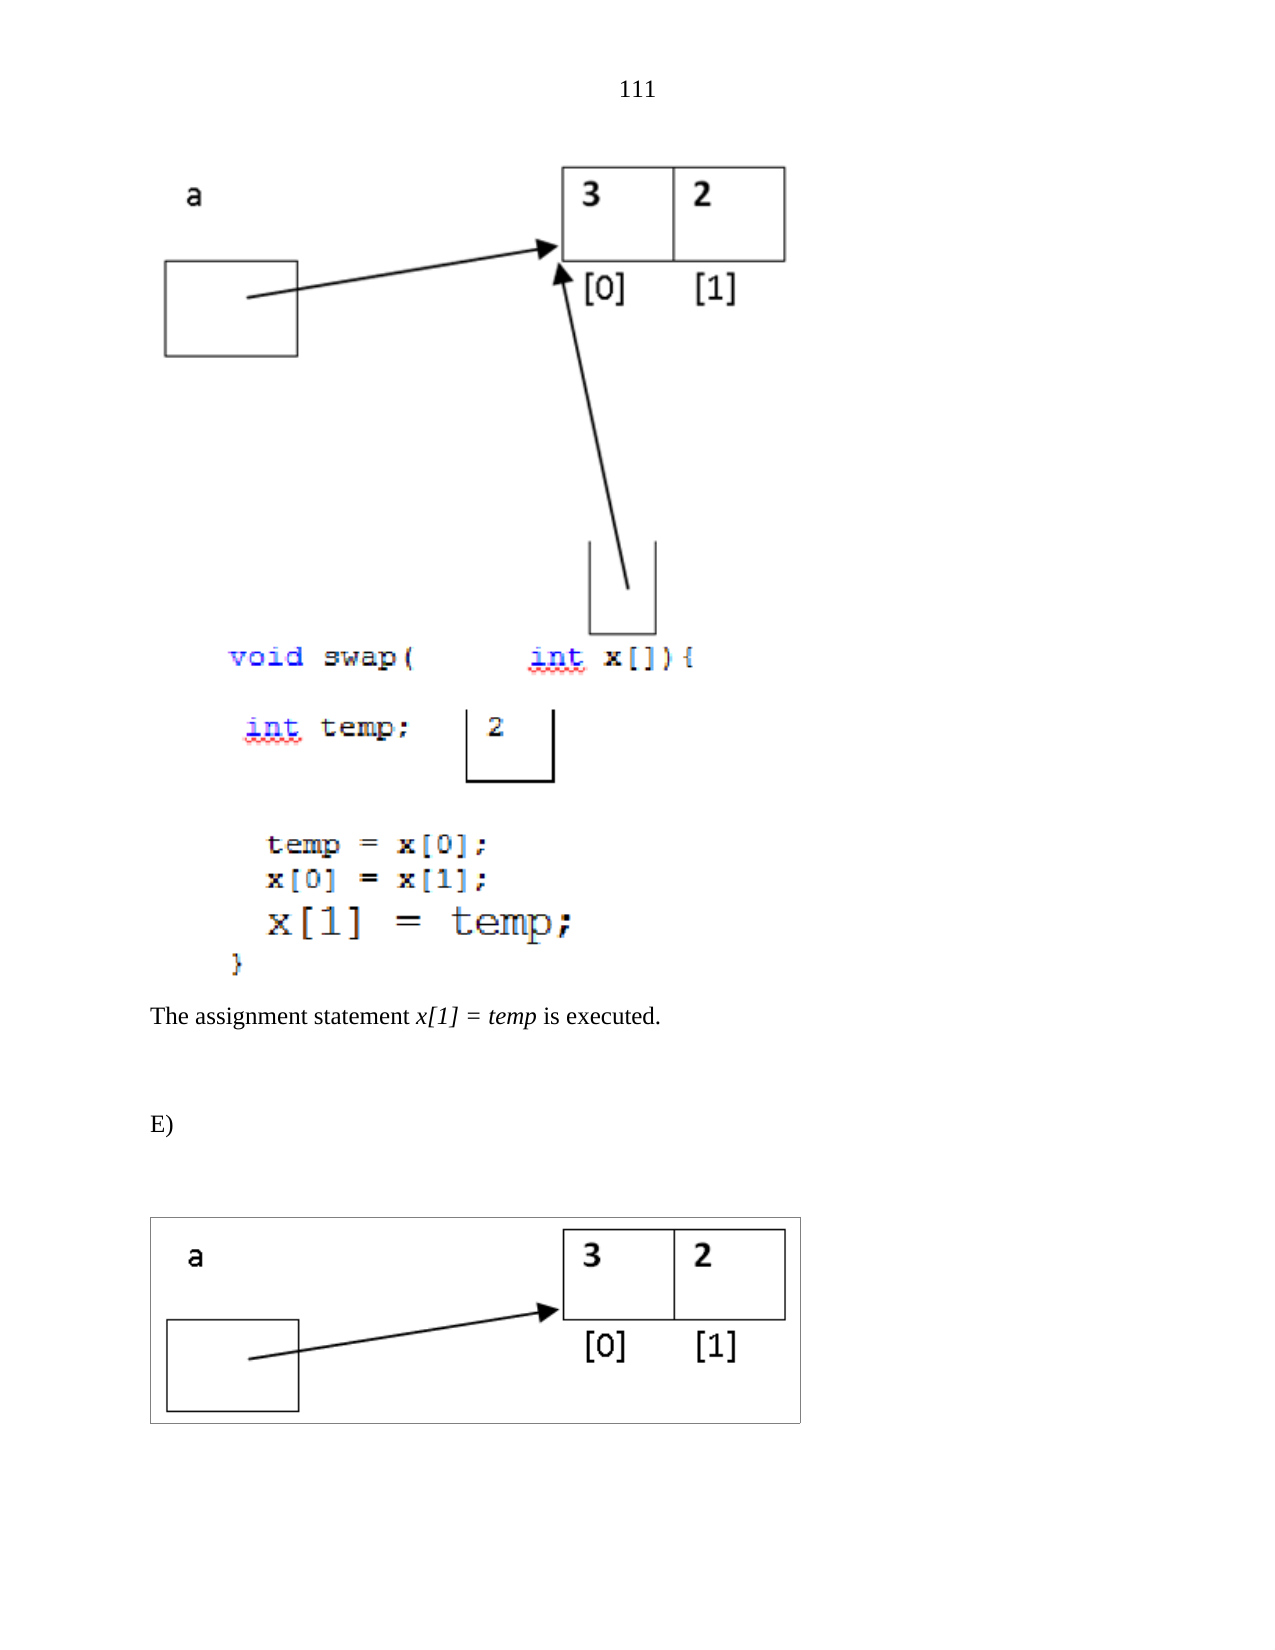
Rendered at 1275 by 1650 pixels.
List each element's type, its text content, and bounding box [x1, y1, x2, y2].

text E) [150, 1109, 1125, 1138]
picture [150, 150, 804, 985]
text The assignment statement x[1] = temp is executed. [150, 1001, 1125, 1030]
picture [151, 1218, 800, 1423]
